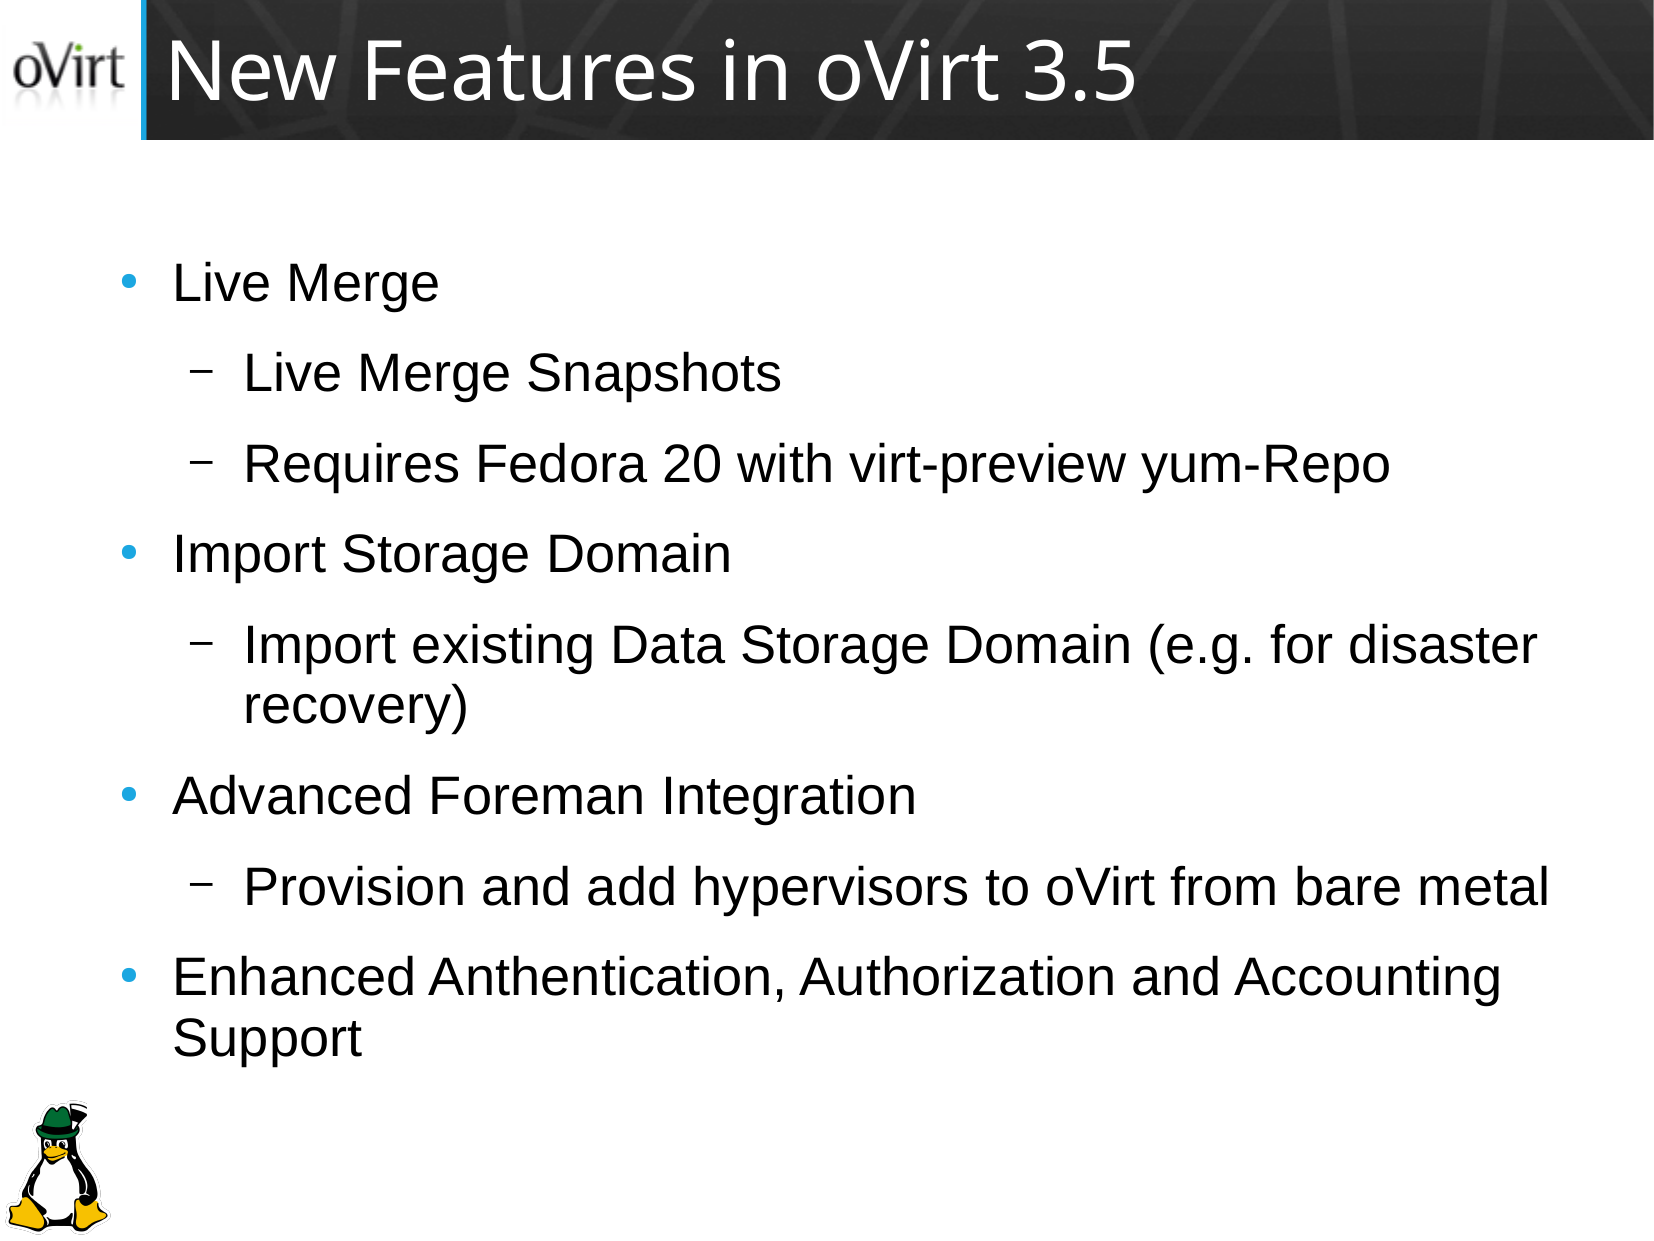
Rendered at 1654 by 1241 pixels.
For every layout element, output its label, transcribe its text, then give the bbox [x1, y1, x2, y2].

picture [5, 1100, 111, 1235]
title New Features in oVirt 3.5 [164, 18, 1653, 119]
picture [0, 0, 1654, 140]
text_box Live Merge Live Merge Snapshots Requires Fedora 20 with virt-preview yum-Repo Import Storage Domain Import existing Data Storage Domain (e.g. for disaster recovery) Advanced Foreman Integration Provision and add hypervisors to oVirt from bare metal Enhanced Anthentication, Authorization and Accounting Support [86, 244, 1576, 1126]
